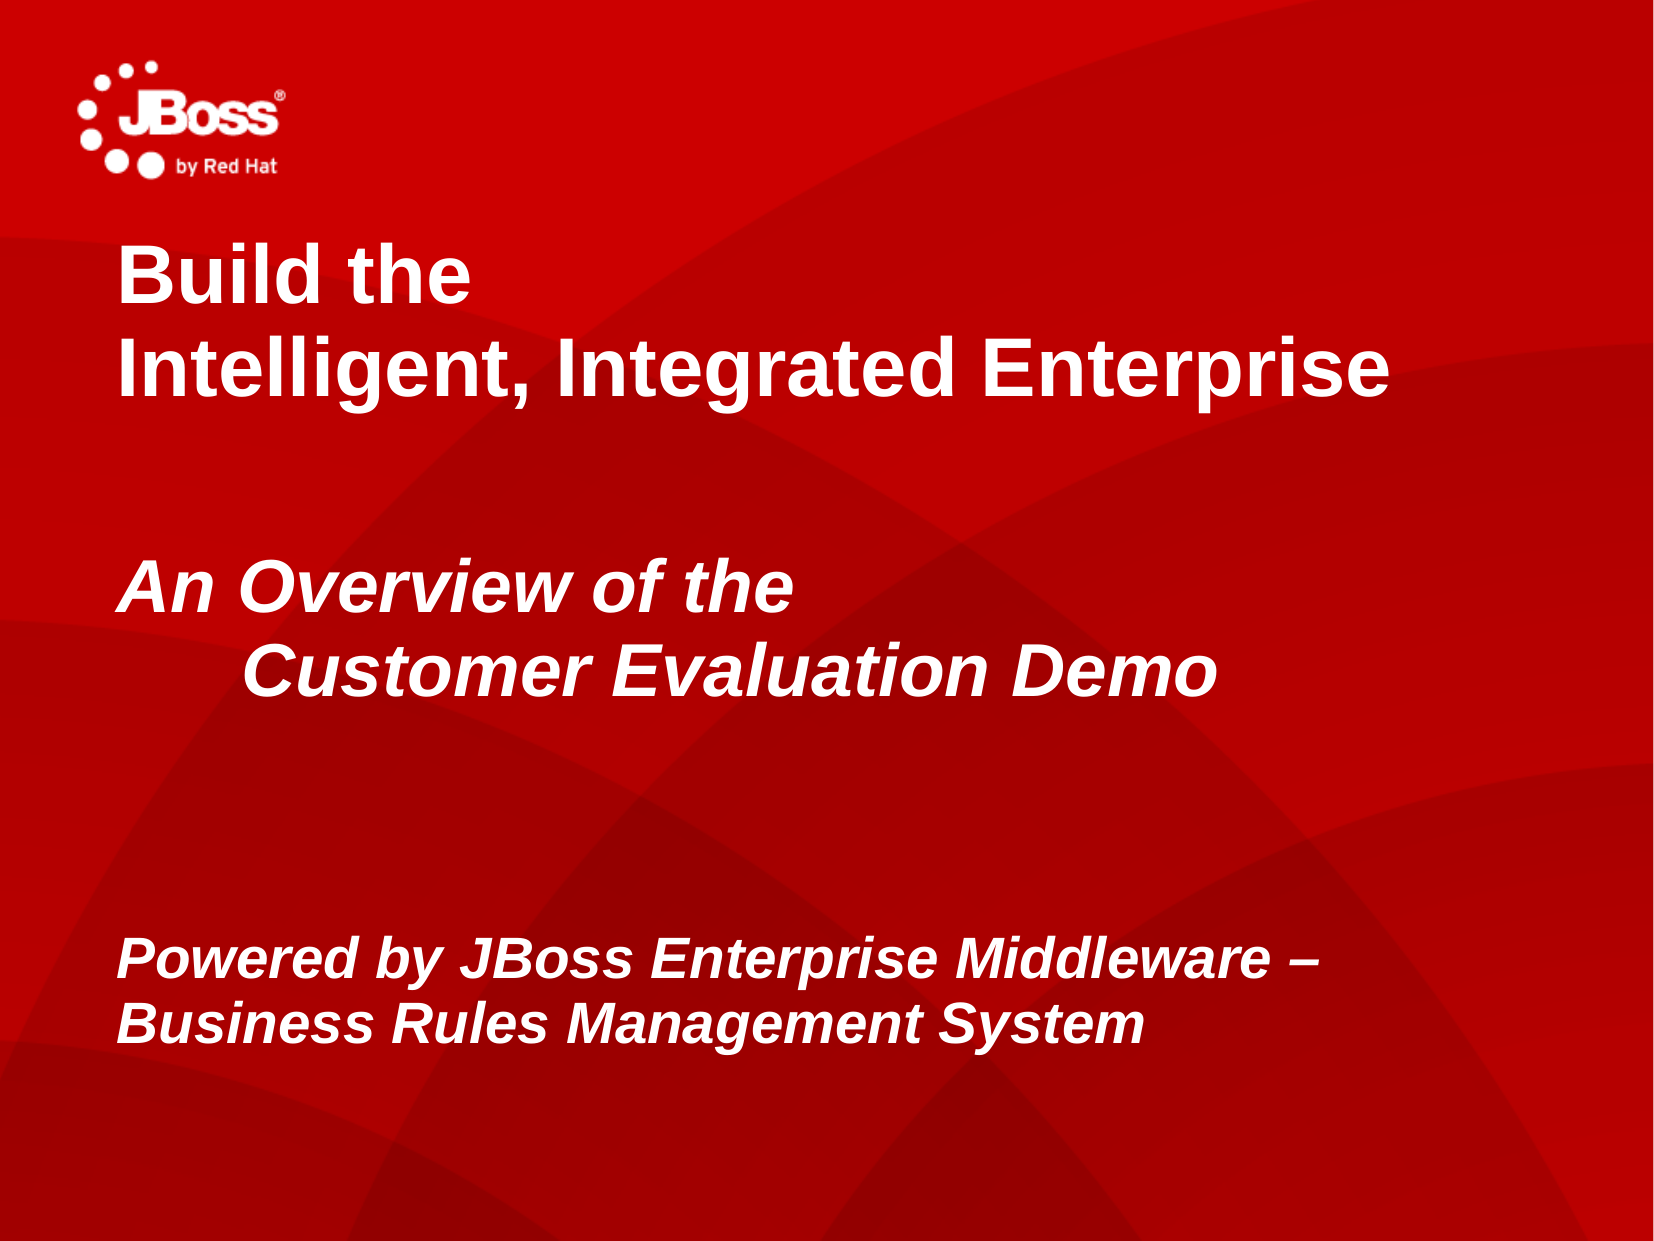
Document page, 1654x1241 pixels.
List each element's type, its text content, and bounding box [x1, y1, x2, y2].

picture [0, 0, 1654, 1241]
text_box Build the Intelligent, Integrated Enterprise An Overview of the Customer Evaluation Demo Powered by JBoss Enterprise Middleware – Business Rules Management System [101, 220, 1552, 1020]
